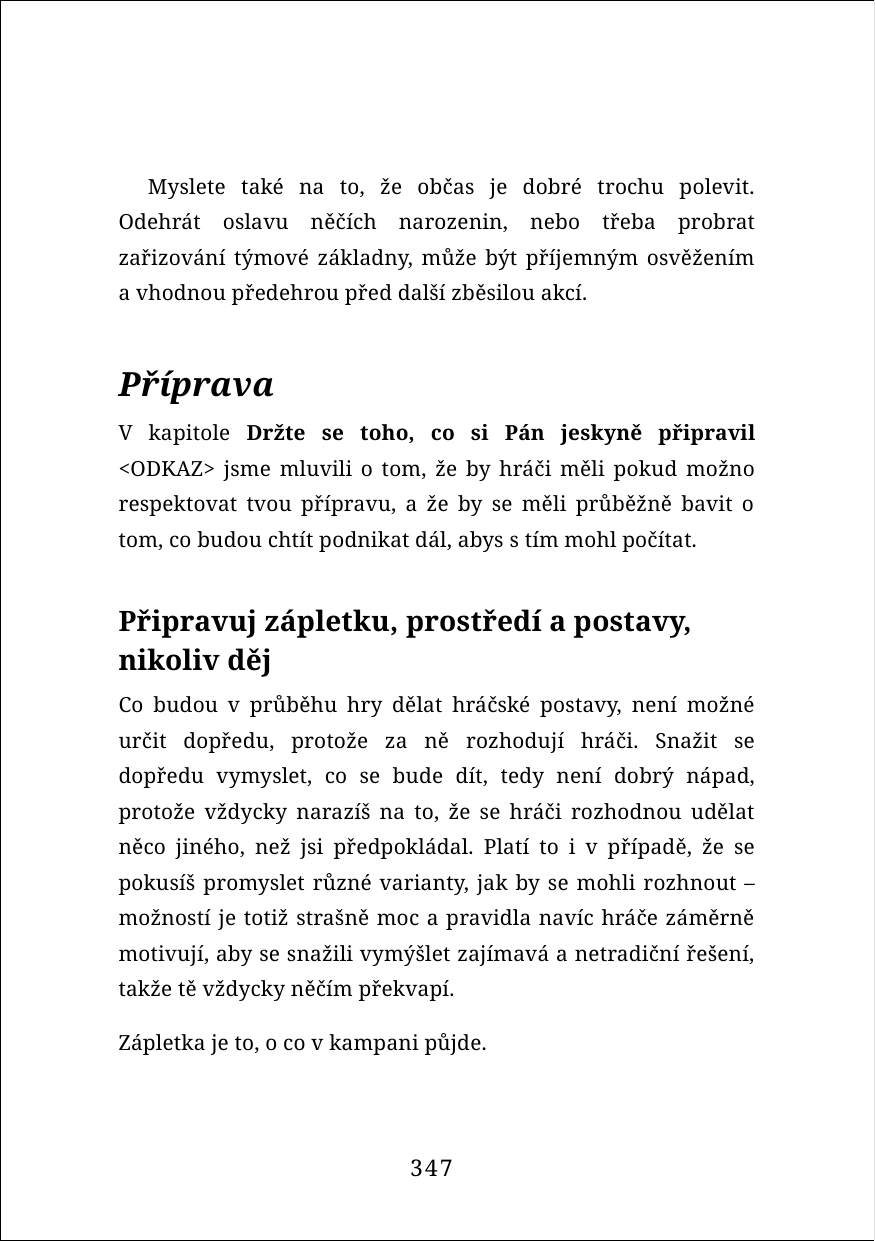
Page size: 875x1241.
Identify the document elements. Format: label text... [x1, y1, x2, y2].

text Myslete také na to, že občas je dobré trochu polevit. Odehrát oslavu něčích narozenin, nebo třeba probrat zařizování týmové základny, může být příjemným osvěžením a vhodnou předehrou před další zběsilou akcí. [118, 172, 756, 307]
text Co budou v průběhu hry dělat hráčské postavy, není možné určit dopředu, protože za ně rozhodují hráči. Snažit se dopředu vymyslet, co se bude dít, tedy není dobrý nápad, protože vždycky narazíš na to, že se hráči rozhodnou udělat něco jiného, než jsi předpokládal. Platí to i v případě, že se pokusíš promyslet různé varianty, jak by se mohli rozhnout – možností je totiž strašně moc a pravidla navíc hráče záměrně motivují, aby se snažili vymýšlet zajímavá a netradiční řešení, takže tě vždycky něčím překvapí. [118, 690, 756, 1003]
text Zápletka je to, o co v kampani půjde. [118, 1028, 756, 1056]
text V kapitole Držte se toho, co si Pán jeskyně připravil <ODKAZ> jsme mluvili o tom, že by hráči měli pokud možno respektovat tvou přípravu, a že by se měli průběžně bavit o tom, co budou chtít podnikat dál, abys s tím mohl počítat. [118, 418, 756, 553]
subtitle Příprava [118, 361, 756, 407]
subtitle Připravuj zápletku, prostředí a postavy, nikoliv děj [118, 602, 756, 678]
